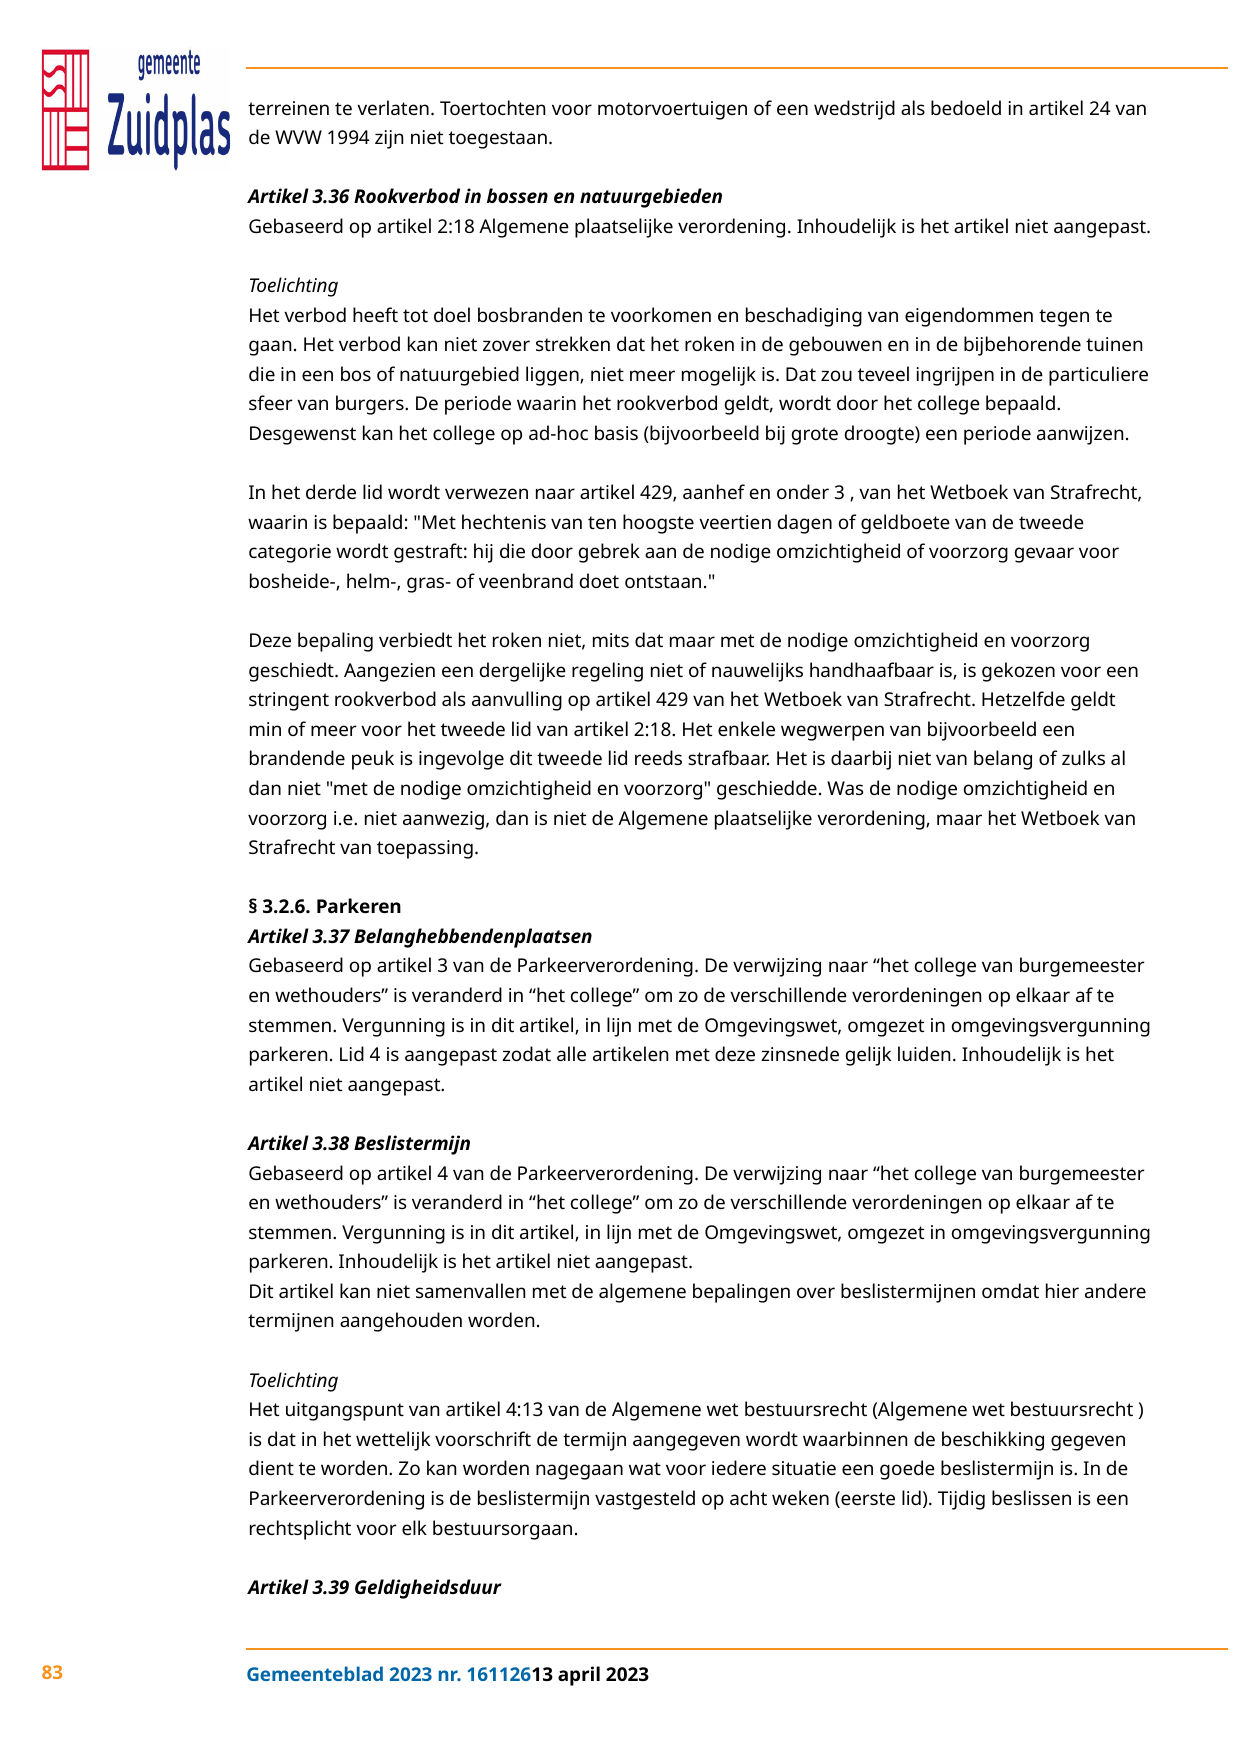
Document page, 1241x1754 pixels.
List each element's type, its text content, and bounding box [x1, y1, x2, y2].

text Artikel 3.38 Beslistermijn [248, 1130, 1152, 1156]
text Artikel 3.37 Belanghebbendenplaatsen [248, 923, 1152, 949]
text Het verbod heeft tot doel bosbranden te voorkomen en beschadiging van eigendommen tegen te gaan. Het verbod kan niet zover strekken dat het roken in de gebouwen en in de bijbehorende tuinen die in een bos of natuurgebied liggen, niet meer mogelijk is. Dat zou teveel ingrijpen in de particuliere sfeer van burgers. De periode waarin het rookverbod geldt, wordt door het college bepaald. Desgewenst kan het college op ad-hoc basis (bijvoorbeeld bij grote droogte) een periode aanwijzen. [248, 302, 1152, 446]
text § 3.2.6. Parkeren [248, 893, 1152, 919]
text Gebaseerd op artikel 4 van de Parkeerverordening. De verwijzing naar “het college van burgemeester en wethouders” is veranderd in “het college” om zo de verschillende verordeningen op elkaar af te stemmen. Vergunning is in dit artikel, in lijn met de Omgevingswet, omgezet in omgevingsvergunning parkeren. Inhoudelijk is het artikel niet aangepast. [248, 1160, 1152, 1274]
picture [41, 47, 231, 172]
text Artikel 3.39 Geldigheidsduur [248, 1574, 1152, 1600]
text Toelichting [248, 272, 1152, 298]
text Het uitgangspunt van artikel 4:13 van de Algemene wet bestuursrecht (Algemene wet bestuursrecht ) is dat in het wettelijk voorschrift de termijn aangegeven wordt waarbinnen de beschikking gegeven dient te worden. Zo kan worden nagegaan wat voor iedere situatie een goede beslistermijn is. In de Parkeerverordening is de beslistermijn vastgesteld op acht weken (eerste lid). Tijdig beslissen is een rechtsplicht voor elk bestuursorgaan. [248, 1396, 1152, 1541]
text Gebaseerd op artikel 3 van de Parkeerverordening. De verwijzing naar “het college van burgemeester en wethouders” is veranderd in “het college” om zo de verschillende verordeningen op elkaar af te stemmen. Vergunning is in dit artikel, in lijn met de Omgevingswet, omgezet in omgevingsvergunning parkeren. Lid 4 is aangepast zodat alle artikelen met deze zinsnede gelijk luiden. Inhoudelijk is het artikel niet aangepast. [248, 953, 1152, 1097]
text terreinen te verlaten. Toertochten voor motorvoertuigen of een wedstrijd als bedoeld in artikel 24 van de WVW 1994 zijn niet toegestaan. [248, 95, 1152, 150]
text Dit artikel kan niet samenvallen met de algemene bepalingen over beslistermijnen omdat hier andere termijnen aangehouden worden. [248, 1278, 1152, 1333]
text Deze bepaling verbiedt het roken niet, mits dat maar met de nodige omzichtigheid en voorzorg geschiedt. Aangezien een dergelijke regeling niet of nauwelijks handhaafbaar is, is gekozen voor een stringent rookverbod als aanvulling op artikel 429 van het Wetboek van Strafrecht. Hetzelfde geldt min of meer voor het tweede lid van artikel 2:18. Het enkele wegwerpen van bijvoorbeeld een brandende peuk is ingevolge dit tweede lid reeds strafbaar. Het is daarbij niet van belang of zulks al dan niet "met de nodige omzichtigheid en voorzorg" geschiedde. Was de nodige omzichtigheid en voorzorg i.e. niet aanwezig, dan is niet de Algemene plaatselijke verordening, maar het Wetboek van Strafrecht van toepassing. [248, 627, 1152, 860]
text In het derde lid wordt verwezen naar artikel 429, aanhef en onder 3 , van het Wetboek van Strafrecht, waarin is bepaald: "Met hechtenis van ten hoogste veertien dagen of geldboete van de tweede categorie wordt gestraft: hij die door gebrek aan de nodige omzichtigheid of voorzorg gevaar voor bosheide-, helm-, gras- of veenbrand doet ontstaan." [248, 479, 1152, 594]
text Toelichting [248, 1367, 1152, 1393]
text Artikel 3.36 Rookverbod in bossen en natuurgebieden [248, 183, 1152, 209]
text Gebaseerd op artikel 2:18 Algemene plaatselijke verordening. Inhoudelijk is het artikel niet aangepast. [248, 213, 1152, 239]
